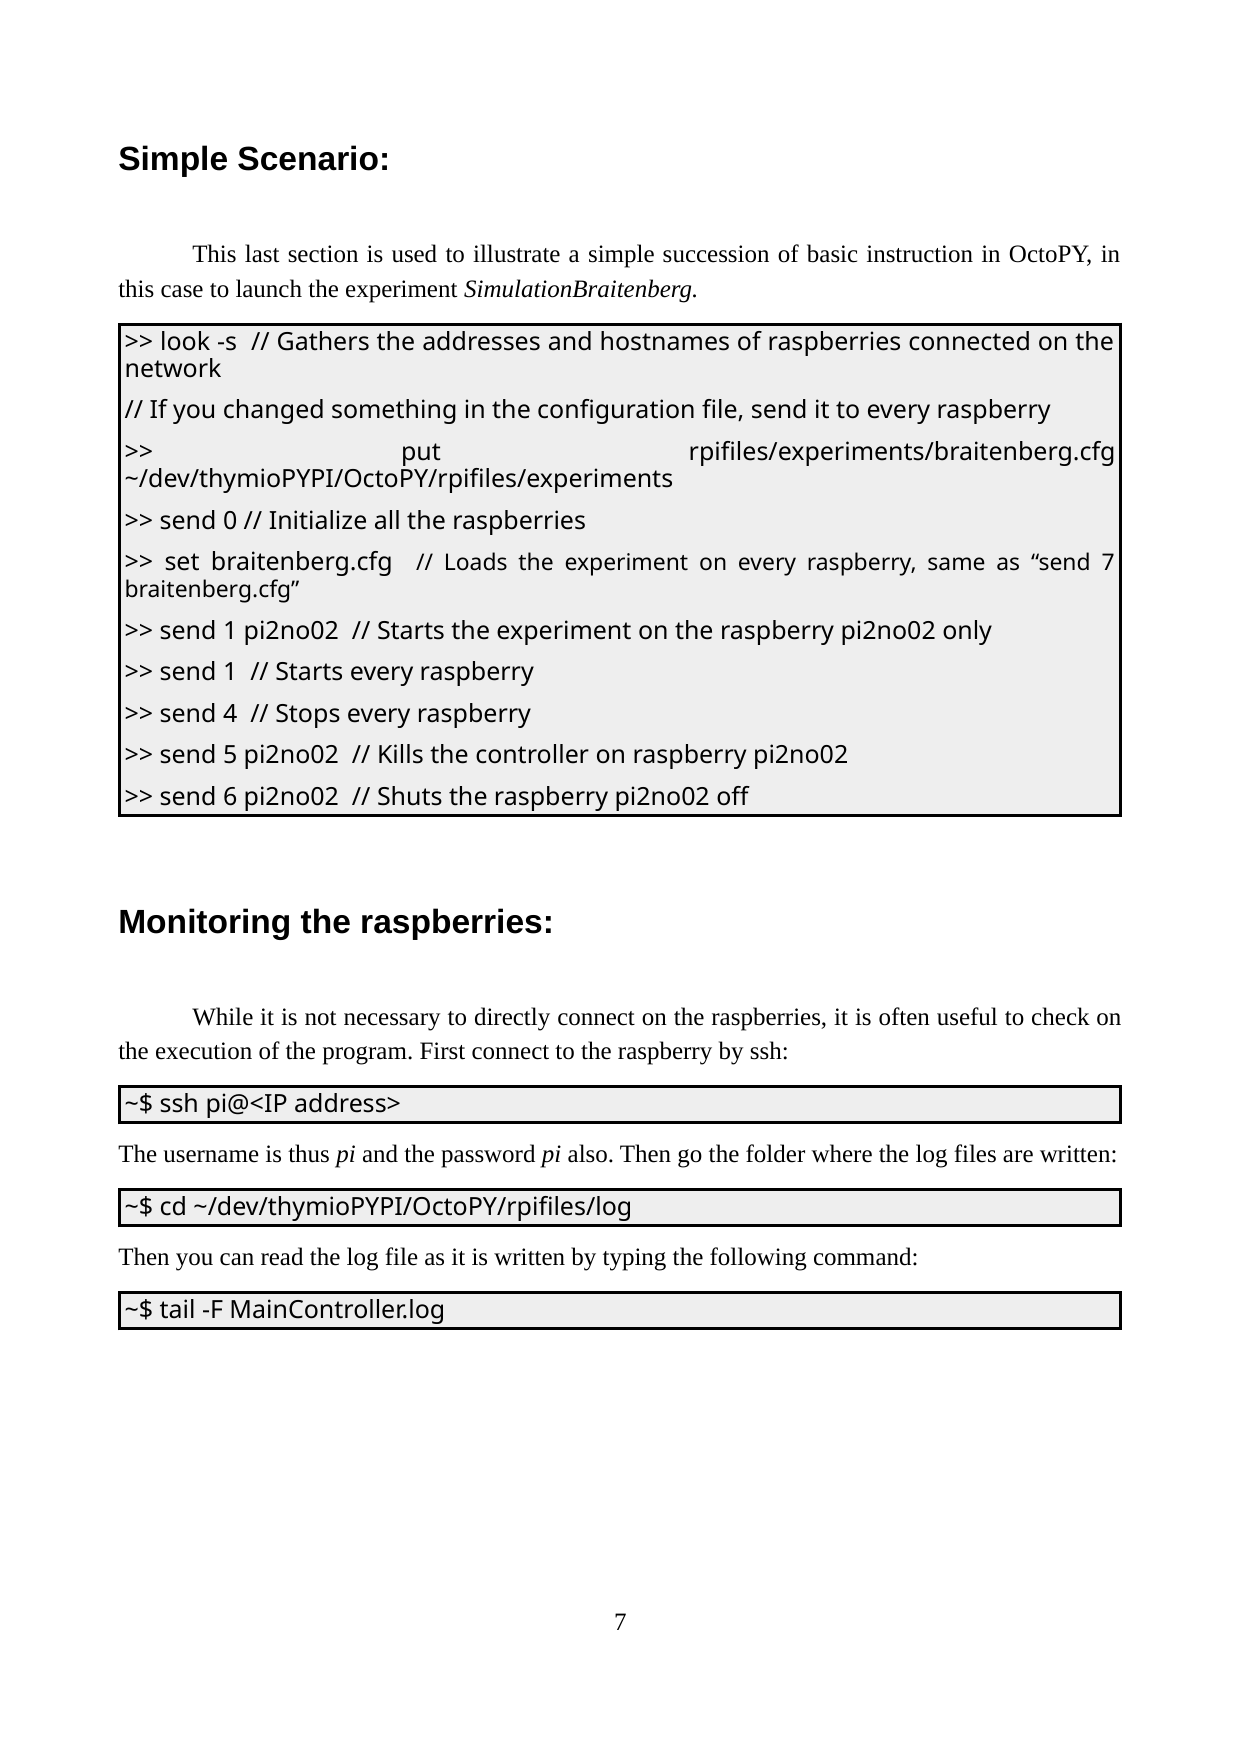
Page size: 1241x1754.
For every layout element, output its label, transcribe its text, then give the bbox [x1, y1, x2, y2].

text ~$ ssh pi@<IP address> [121, 1088, 1119, 1121]
text >> look -s // Gathers the addresses and hostnames of raspberries connected on the network [121, 326, 1119, 383]
text >> send 5 pi2no02 // Kills the controller on raspberry pi2no02 [121, 736, 1119, 769]
text >> send 1 // Starts every raspberry [121, 653, 1119, 686]
text ~$ cd ~/dev/thymioPYPI/OctoPY/rpifiles/log [121, 1191, 1119, 1224]
text ~$ tail -F MainController.log [121, 1294, 1119, 1327]
text // If you changed something in the configuration file, send it to every raspberry [121, 391, 1119, 424]
text >> send 0 // Initialize all the raspberries [121, 501, 1119, 534]
text >> send 1 pi2no02 // Starts the experiment on the raspberry pi2no02 only [121, 611, 1119, 644]
text >> set braitenberg.cfg // Loads the experiment on every raspberry, same as “send 7 braitenberg.cfg” [121, 543, 1119, 603]
subtitle Monitoring the raspberries: [118, 901, 1122, 940]
text >> send 4 // Stops every raspberry [121, 694, 1119, 728]
text The username is thus pi and the password pi also. Then go the folder where the log files are written: [118, 1139, 1122, 1168]
text While it is not necessary to directly connect on the raspberries, it is often useful to check on the execution of the program. First connect to the raspberry by ssh: [118, 1002, 1122, 1065]
text Then you can read the log file as it is written by typing the following command: [118, 1242, 1122, 1271]
subtitle Simple Scenario: [118, 139, 1122, 178]
text >> put rpifiles/experiments/braitenberg.cfg ~/dev/thymioPYPI/OctoPY/rpifiles/experiments [121, 433, 1119, 493]
text This last section is used to illustrate a simple succession of basic instruction in OctoPY, in this case to launch the experiment SimulationBraitenberg. [118, 239, 1122, 302]
text >> send 6 pi2no02 // Shuts the raspberry pi2no02 off [121, 778, 1119, 814]
